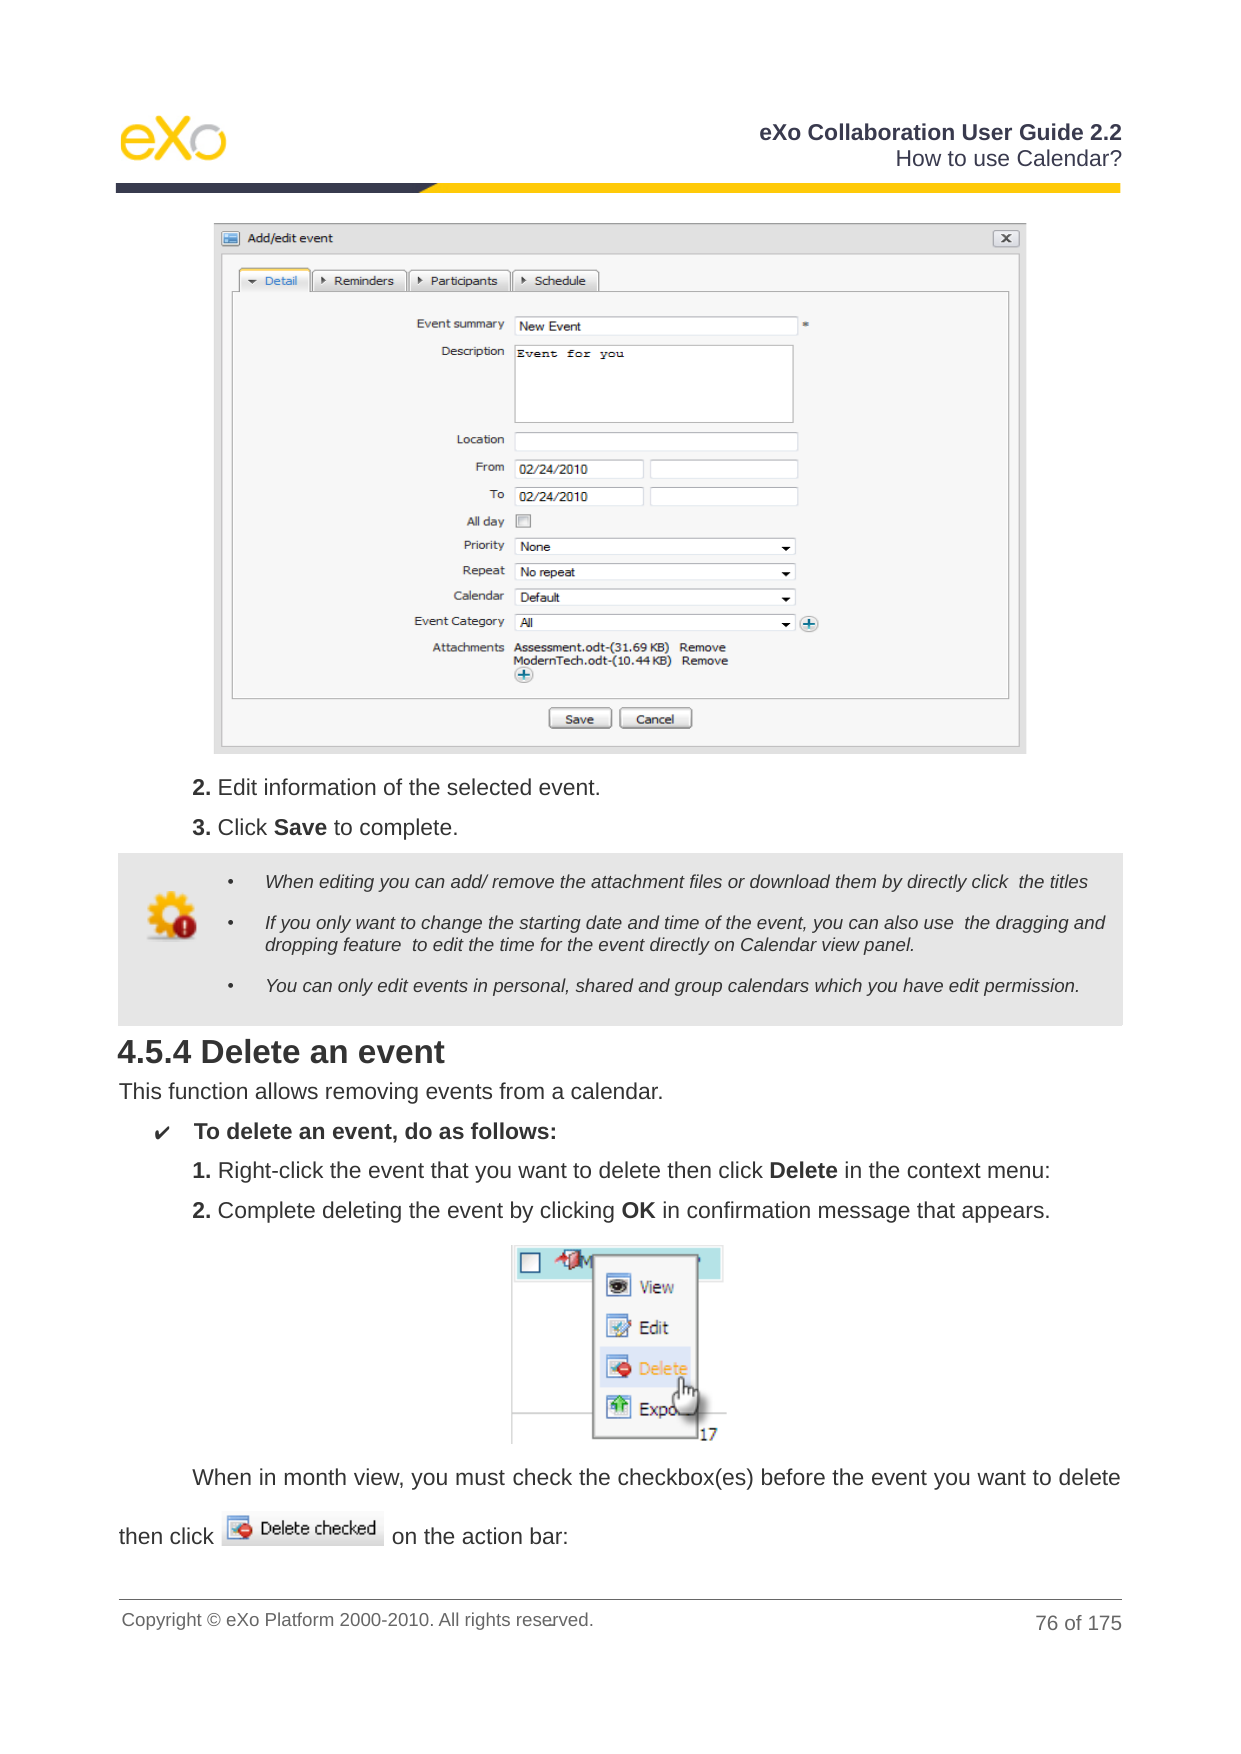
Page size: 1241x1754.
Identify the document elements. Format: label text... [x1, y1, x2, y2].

picture [115, 183, 1121, 193]
table_header [119, 854, 184, 1025]
list 1. Right-click the event that you want to delete then click Delete in the context menu: [154, 1157, 1122, 1184]
picture [213, 223, 1027, 754]
list 2. Complete deleting the event by clicking OK in confirmation message that appears. [154, 1197, 1122, 1223]
picture [221, 1511, 384, 1546]
list 3. Click Save to complete. [154, 814, 1122, 840]
table_header When editing you can add/ remove the attachment files or download them by directly click the titles If you only want to change the starting date and time of the event, you can also use the dragging and dropping feature to edit the time for the event directly on Calendar view panel. You can only edit events in personal, shared and group calendars which you have edit permission. [185, 854, 1122, 1025]
picture [511, 1245, 727, 1444]
picture [120, 115, 227, 161]
list 2. Edit information of the selected event. [154, 772, 1122, 801]
picture [146, 891, 197, 942]
subtitle Delete an event [117, 1032, 1122, 1071]
text This function allows removing events from a calendar. [118, 1078, 1122, 1105]
text When in month view, you must check the checkbox(es) before the event you want to delete then clickon the action bar: [118, 1461, 1122, 1553]
list To delete an event, do as follows: [154, 1118, 1122, 1144]
